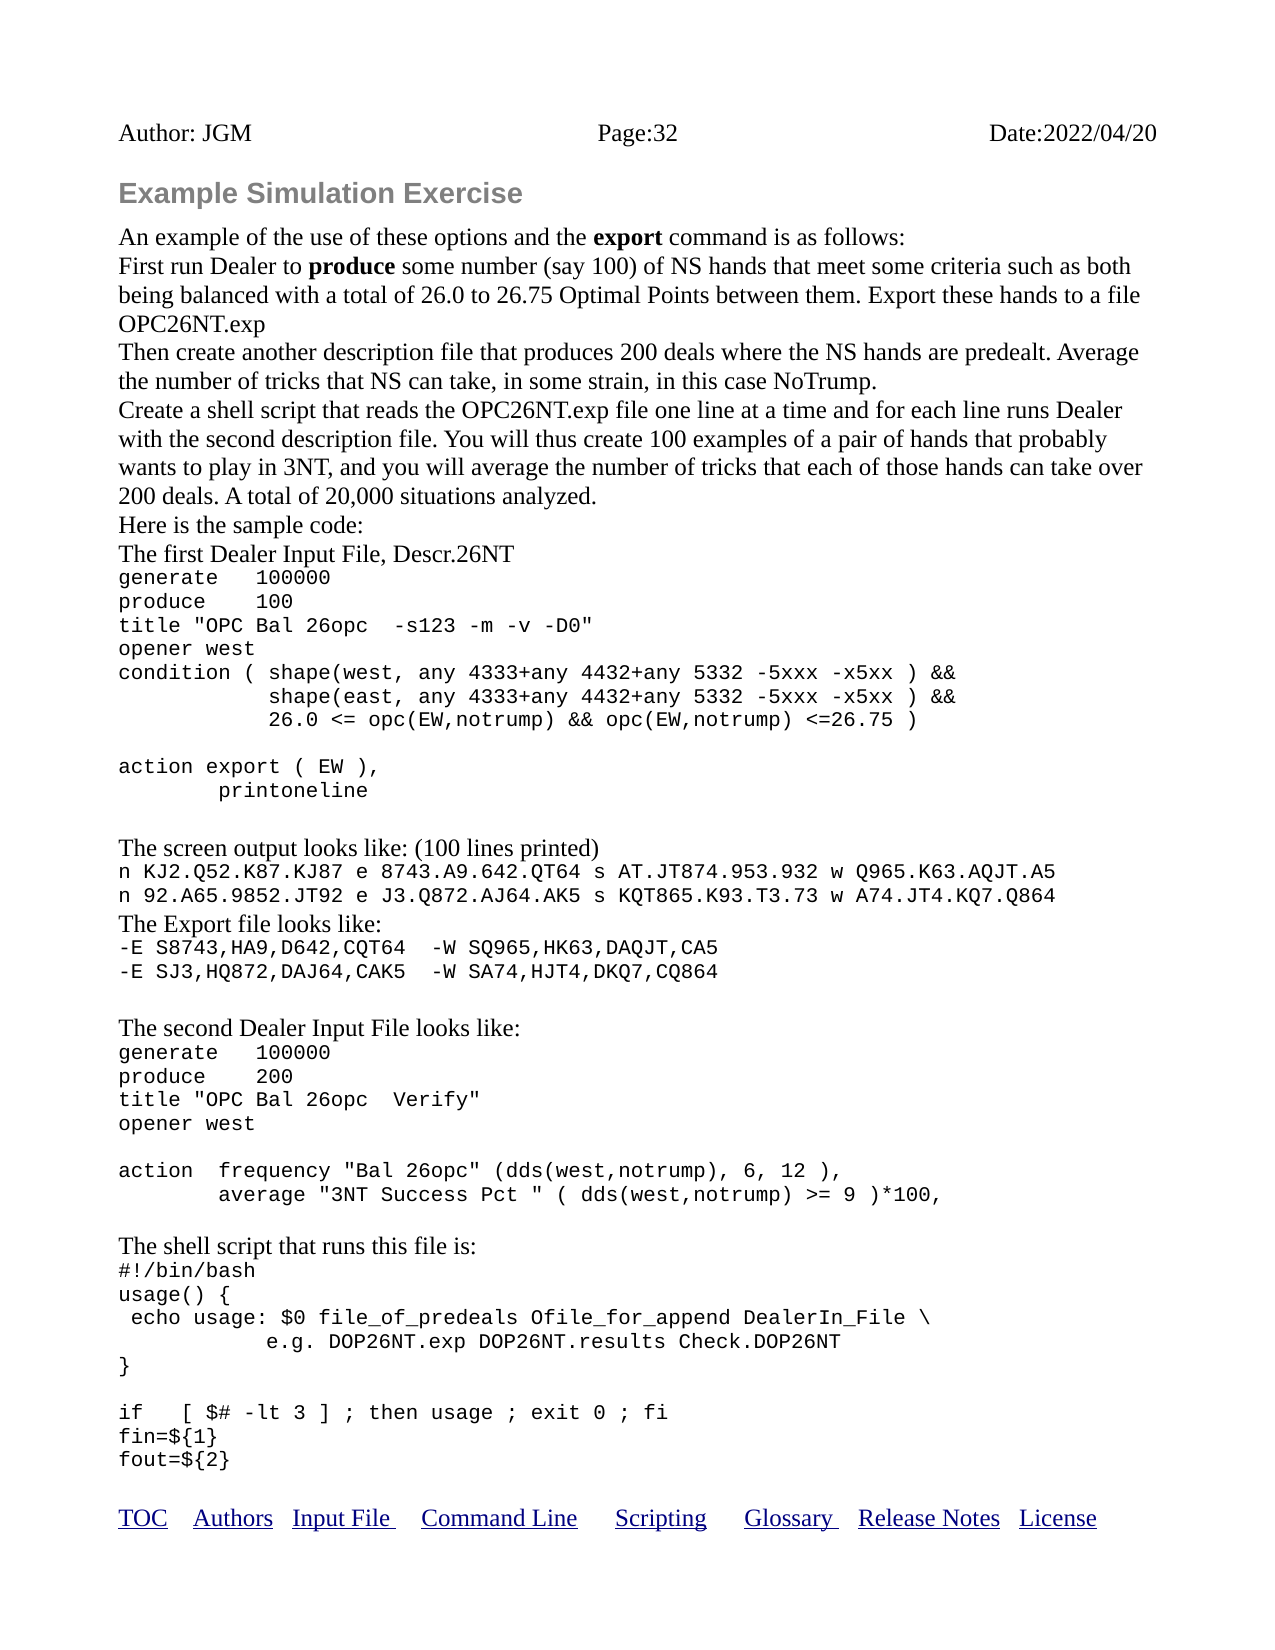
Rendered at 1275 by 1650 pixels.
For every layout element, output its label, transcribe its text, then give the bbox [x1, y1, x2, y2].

text n 92.A65.9852.JT92 e J3.Q872.AJ64.AK5 s KQT865.K93.T3.73 w A74.JT4.KQ7.Q864 [118, 885, 1157, 909]
text n KJ2.Q52.K87.KJ87 e 8743.A9.642.QT64 s AT.JT874.953.932 w Q965.K63.AQJT.A5 [118, 861, 1157, 885]
text Create a shell script that reads the OPC26NT.exp file one line at a time and for each line runs Dealer with the second description file. You will thus create 100 examples of a pair of hands that probably wants to play in 3NT, and you will average the number of tricks that each of those hands can take over 200 deals. A total of 20,000 situations analyzed. [118, 395, 1157, 510]
text -E S8743,HA9,D642,CQT64 -W SQ965,HK63,DAQJT,CA5 [118, 937, 1157, 961]
text echo usage: $0 file_of_predeals Ofile_for_append DealerIn_File \ [118, 1307, 1157, 1331]
text condition ( shape(west, any 4333+any 4432+any 5332 -5xxx -x5xx ) && [118, 662, 1157, 686]
text Here is the sample code: [118, 510, 1157, 539]
text if [ $# -lt 3 ] ; then usage ; exit 0 ; fi [118, 1402, 1157, 1426]
text usage() { [118, 1284, 1157, 1307]
text action frequency "Bal 26opc" (dds(west,notrump), 6, 12 ), [118, 1160, 1157, 1184]
text First run Dealer to produce some number (say 100) of NS hands that meet some criteria such as both being balanced with a total of 26.0 to 26.75 Optimal Points between them. Export these hands to a file OPC26NT.exp [118, 251, 1157, 337]
text average "3NT Success Pct " ( dds(west,notrump) >= 9 )*100, [118, 1184, 1157, 1208]
text Then create another description file that produces 200 deals where the NS hands are predealt. Average the number of tricks that NS can take, in some strain, in this case NoTrump. [118, 337, 1157, 395]
text produce 100 [118, 591, 1157, 615]
text generate 100000 [118, 1042, 1157, 1066]
text shape(east, any 4333+any 4432+any 5332 -5xxx -x5xx ) && [118, 686, 1157, 709]
text The shell script that runs this file is: [118, 1231, 1157, 1260]
text The screen output looks like: (100 lines printed) [118, 833, 1157, 861]
text An example of the use of these options and the export command is as follows: [118, 222, 1157, 251]
text printoneline [118, 780, 1157, 804]
text #!/bin/bash [118, 1260, 1157, 1284]
text fout=${2} [118, 1449, 1157, 1473]
text } [118, 1355, 1157, 1378]
text fin=${1} [118, 1426, 1157, 1449]
text The first Dealer Input File, Descr.26NT [118, 539, 1157, 567]
text The Export file looks like: [118, 909, 1157, 937]
text produce 200 [118, 1066, 1157, 1089]
text generate 100000 [118, 567, 1157, 591]
text The second Dealer Input File looks like: [118, 1013, 1157, 1042]
text e.g. DOP26NT.exp DOP26NT.results Check.DOP26NT [118, 1331, 1157, 1355]
text 26.0 <= opc(EW,notrump) && opc(EW,notrump) <=26.75 ) [118, 709, 1157, 733]
text title "OPC Bal 26opc -s123 -m -v -D0" [118, 615, 1157, 638]
subtitle Example Simulation Exercise [118, 176, 1157, 210]
text -E SJ3,HQ872,DAJ64,CAK5 -W SA74,HJT4,DKQ7,CQ864 [118, 961, 1157, 985]
text title "OPC Bal 26opc Verify" [118, 1089, 1157, 1113]
text opener west [118, 1113, 1157, 1137]
text opener west [118, 638, 1157, 662]
text action export ( EW ), [118, 757, 1157, 780]
